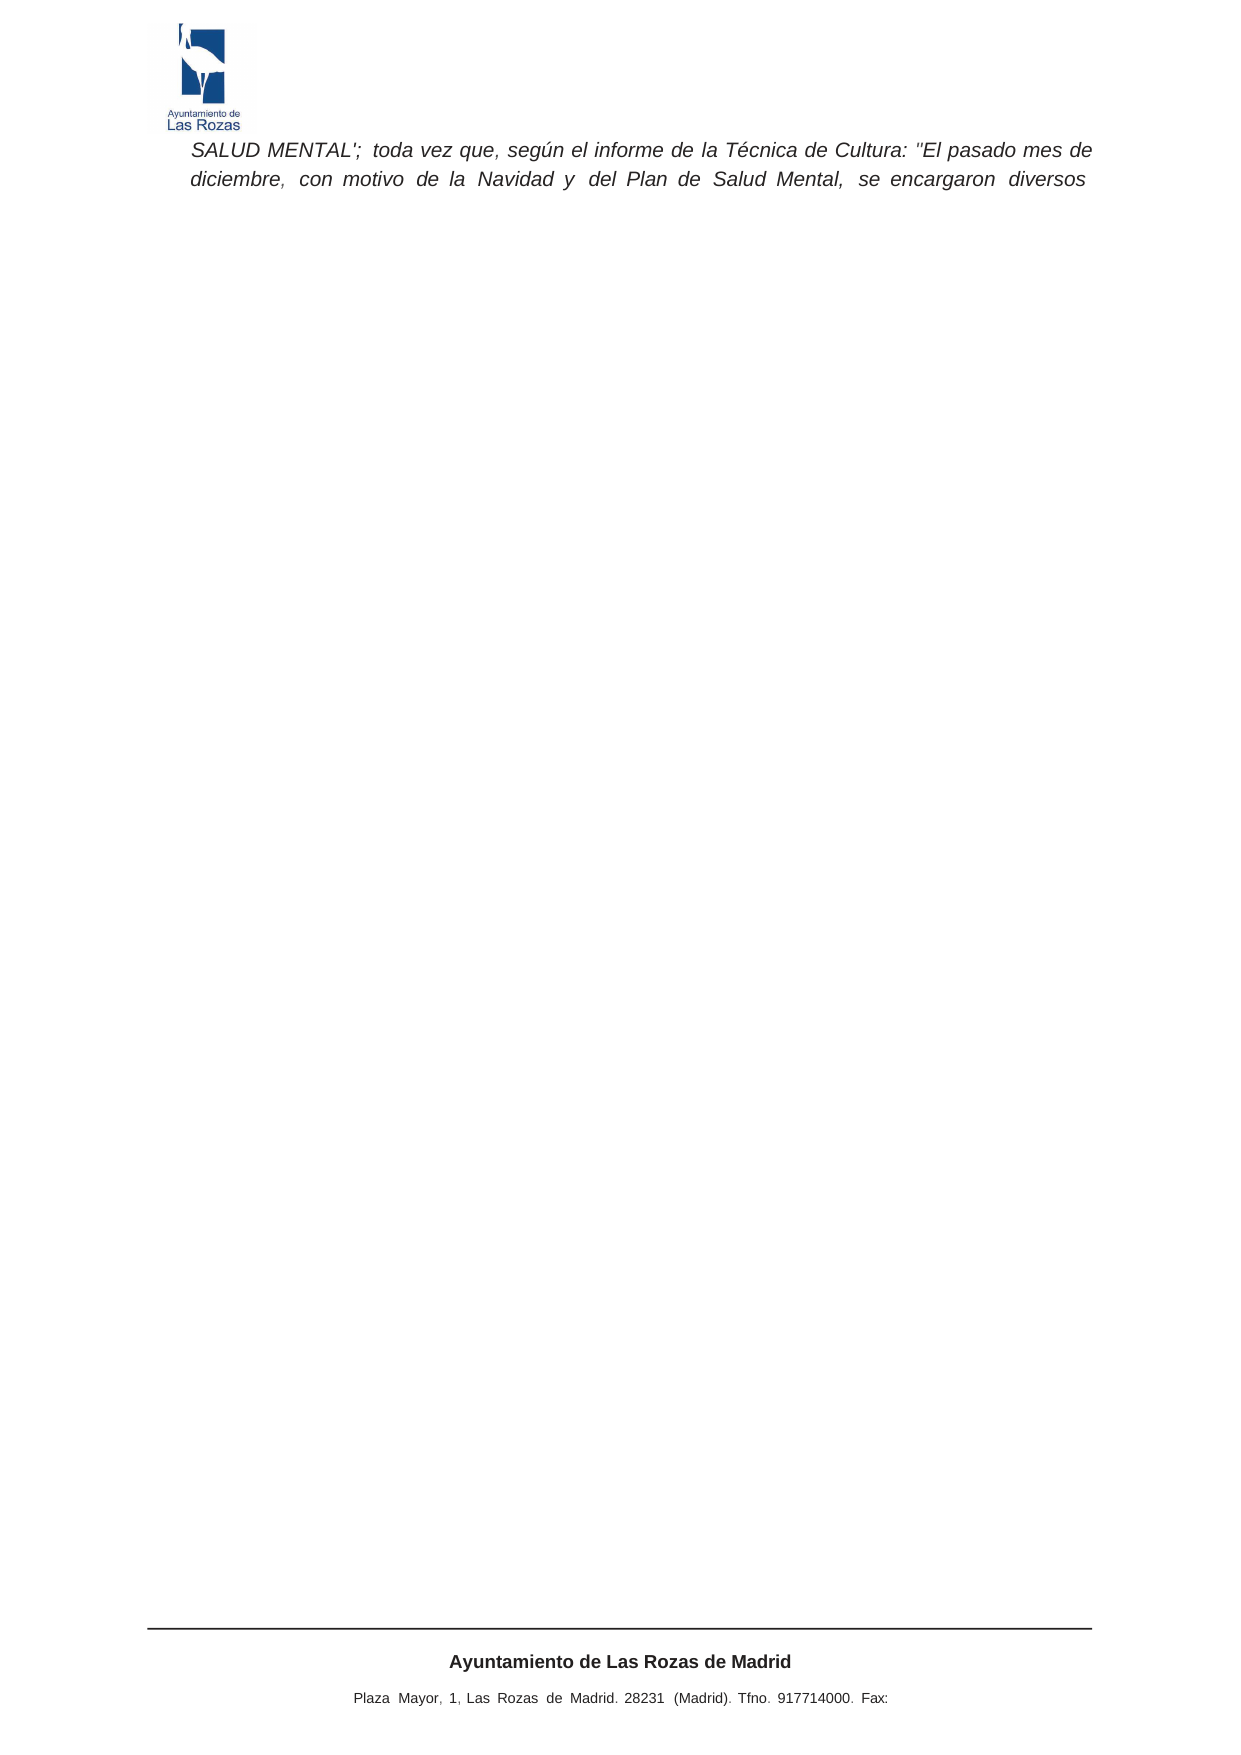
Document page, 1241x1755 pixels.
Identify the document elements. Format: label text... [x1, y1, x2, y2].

text SALUD MENTAL'; toda vez que, según el informe de la Técnica de Cultura: "El pasado mes de diciembre, con motivo de la Navidad y del Plan de Salud Mental, se encargaron diversos [190, 137, 1095, 190]
